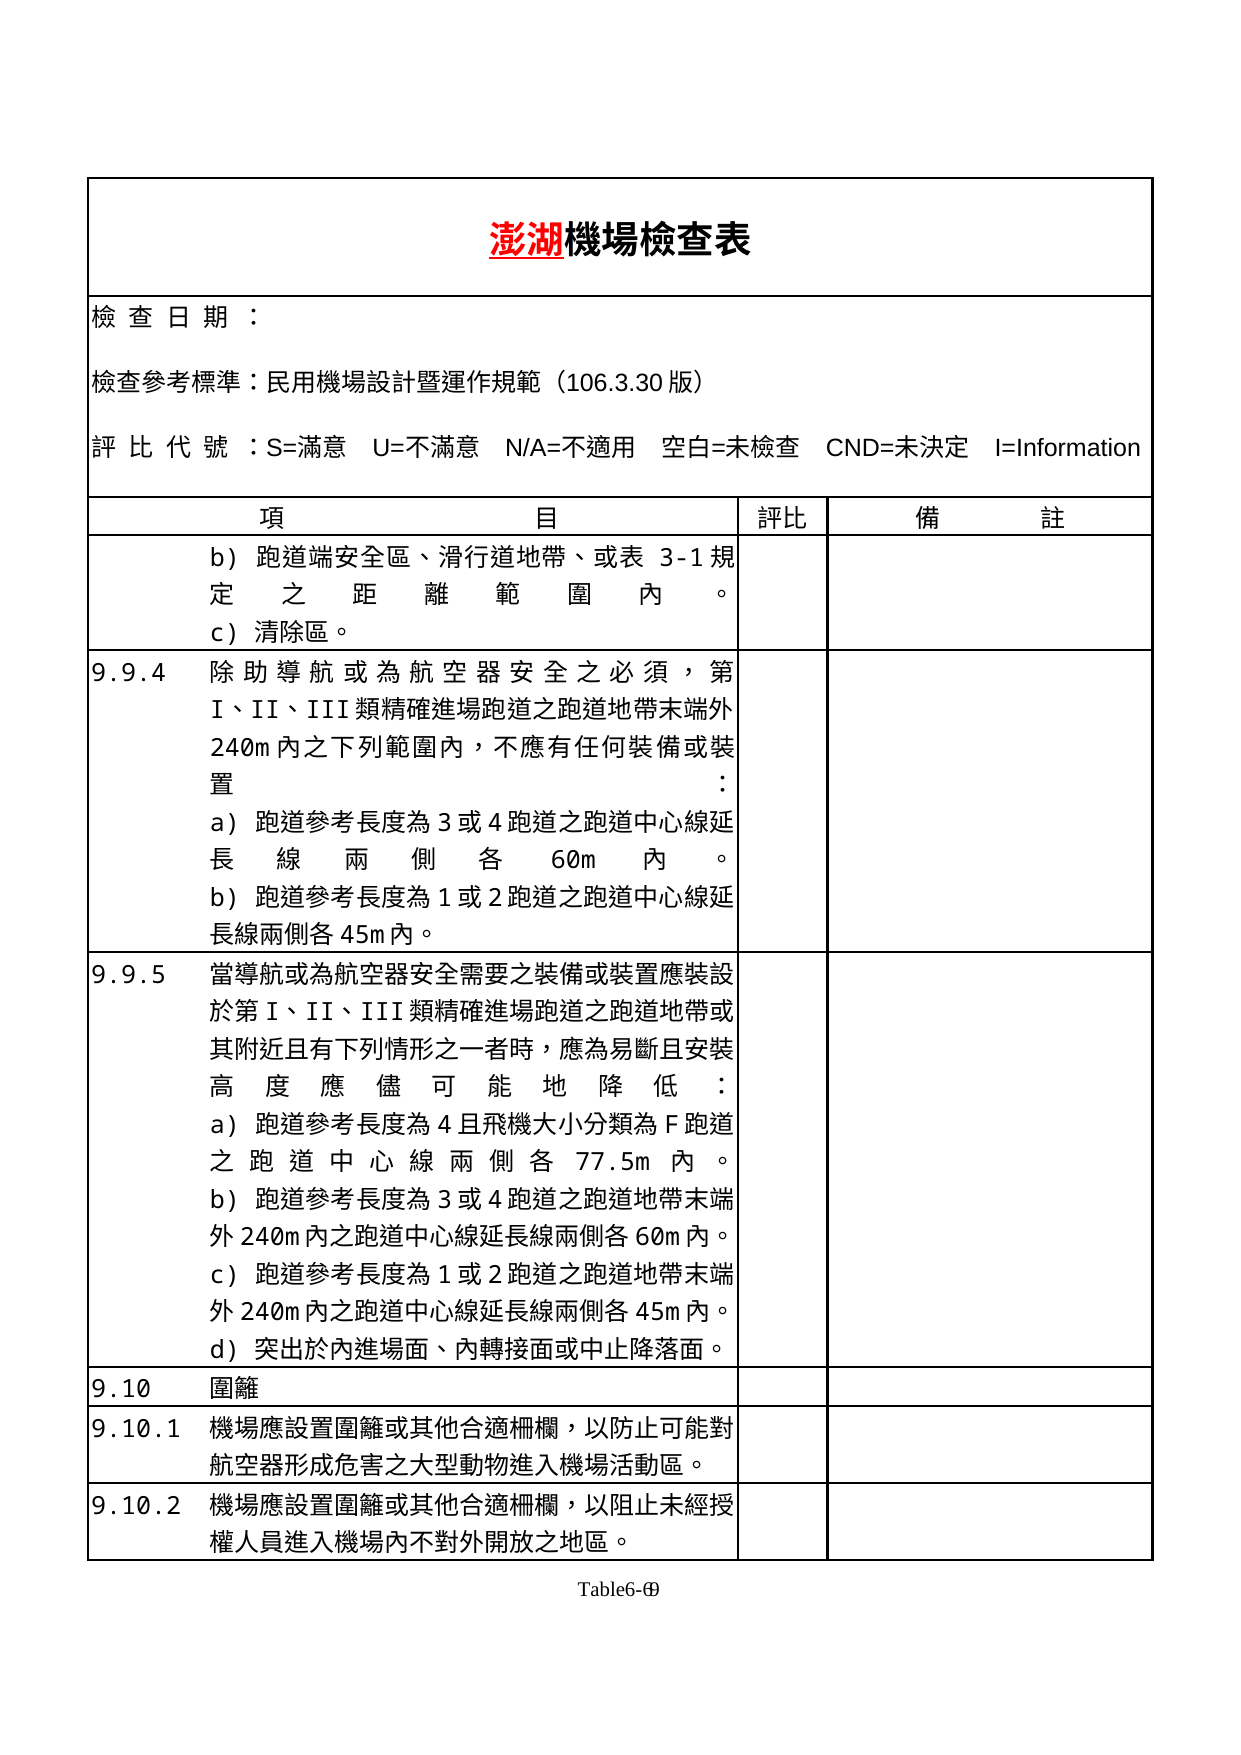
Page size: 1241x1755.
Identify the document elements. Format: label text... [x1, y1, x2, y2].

table_cell 9.10.1 [89, 1407, 207, 1482]
table_cell 圍籬 [207, 1368, 737, 1405]
table_cell [829, 1368, 1151, 1405]
table_header 澎湖機場檢查表 [89, 179, 1151, 295]
table_cell [829, 953, 1151, 1366]
table_cell 檢 查 日 期 ： 檢查參考標準：民用機場設計暨運作規範（106.3.30版） 評 比 代 號 ：S=滿意 U=不滿意 N/A=不適用 空白=未檢查 CND=未決定 I=Information [89, 297, 1151, 496]
table_cell 評比 [739, 498, 826, 534]
table_cell 備 註 [829, 498, 1151, 534]
table_cell [739, 1407, 826, 1482]
table_cell 項 目 [207, 498, 737, 534]
table_cell 除助導航或為航空器安全之必須，第I、II、III類精確進場跑道之跑道地帶末端外240m內之下列範圍內，不應有任何裝備或裝置： a) 跑道參考長度為3或4跑道之跑道中心線延長線兩側各60m內。 b) 跑道參考長度為1或2跑道之跑道中心線延長線兩側各45m內。 [207, 651, 737, 951]
table_cell [739, 1484, 826, 1559]
table_cell b) 跑道端安全區、滑行道地帶、或表 3-1規定之距離範圍內。 c) 清除區。 [207, 536, 737, 649]
table_cell [739, 1368, 826, 1405]
table_cell [739, 536, 826, 649]
table_cell [829, 1407, 1151, 1482]
table_cell [829, 536, 1151, 649]
table_cell 9.10 [89, 1368, 207, 1405]
table_cell [829, 651, 1151, 951]
table_cell 當導航或為航空器安全需要之裝備或裝置應裝設於第I、II、III類精確進場跑道之跑道地帶或其附近且有下列情形之一者時，應為易斷且安裝高度應儘可能地降低： a) 跑道參考長度為4且飛機大小分類為F跑道之跑道中心線兩側各77.5m內。 b) 跑道參考長度為3或4跑道之跑道地帶末端外240m內之跑道中心線延長線兩側各60m內。 c) 跑道參考長度為1或2跑道之跑道地帶末端外240m內之跑道中心線延長線兩側各45m內。 d) 突出於內進場面、內轉接面或中止降落面。 [207, 953, 737, 1366]
table_cell [829, 1484, 1151, 1559]
table_cell [739, 651, 826, 951]
table_cell 9.9.4 [89, 651, 207, 951]
table_cell [739, 953, 826, 1366]
table_cell 機場應設置圍籬或其他合適柵欄，以阻止未經授權人員進入機場內不對外開放之地區。 [207, 1484, 737, 1559]
table_cell 9.10.2 [89, 1484, 207, 1559]
table_cell [89, 498, 207, 534]
table_cell 機場應設置圍籬或其他合適柵欄，以防止可能對航空器形成危害之大型動物進入機場活動區。 [207, 1407, 737, 1482]
table_cell 9.9.5 [89, 953, 207, 1366]
table_cell [89, 536, 207, 649]
